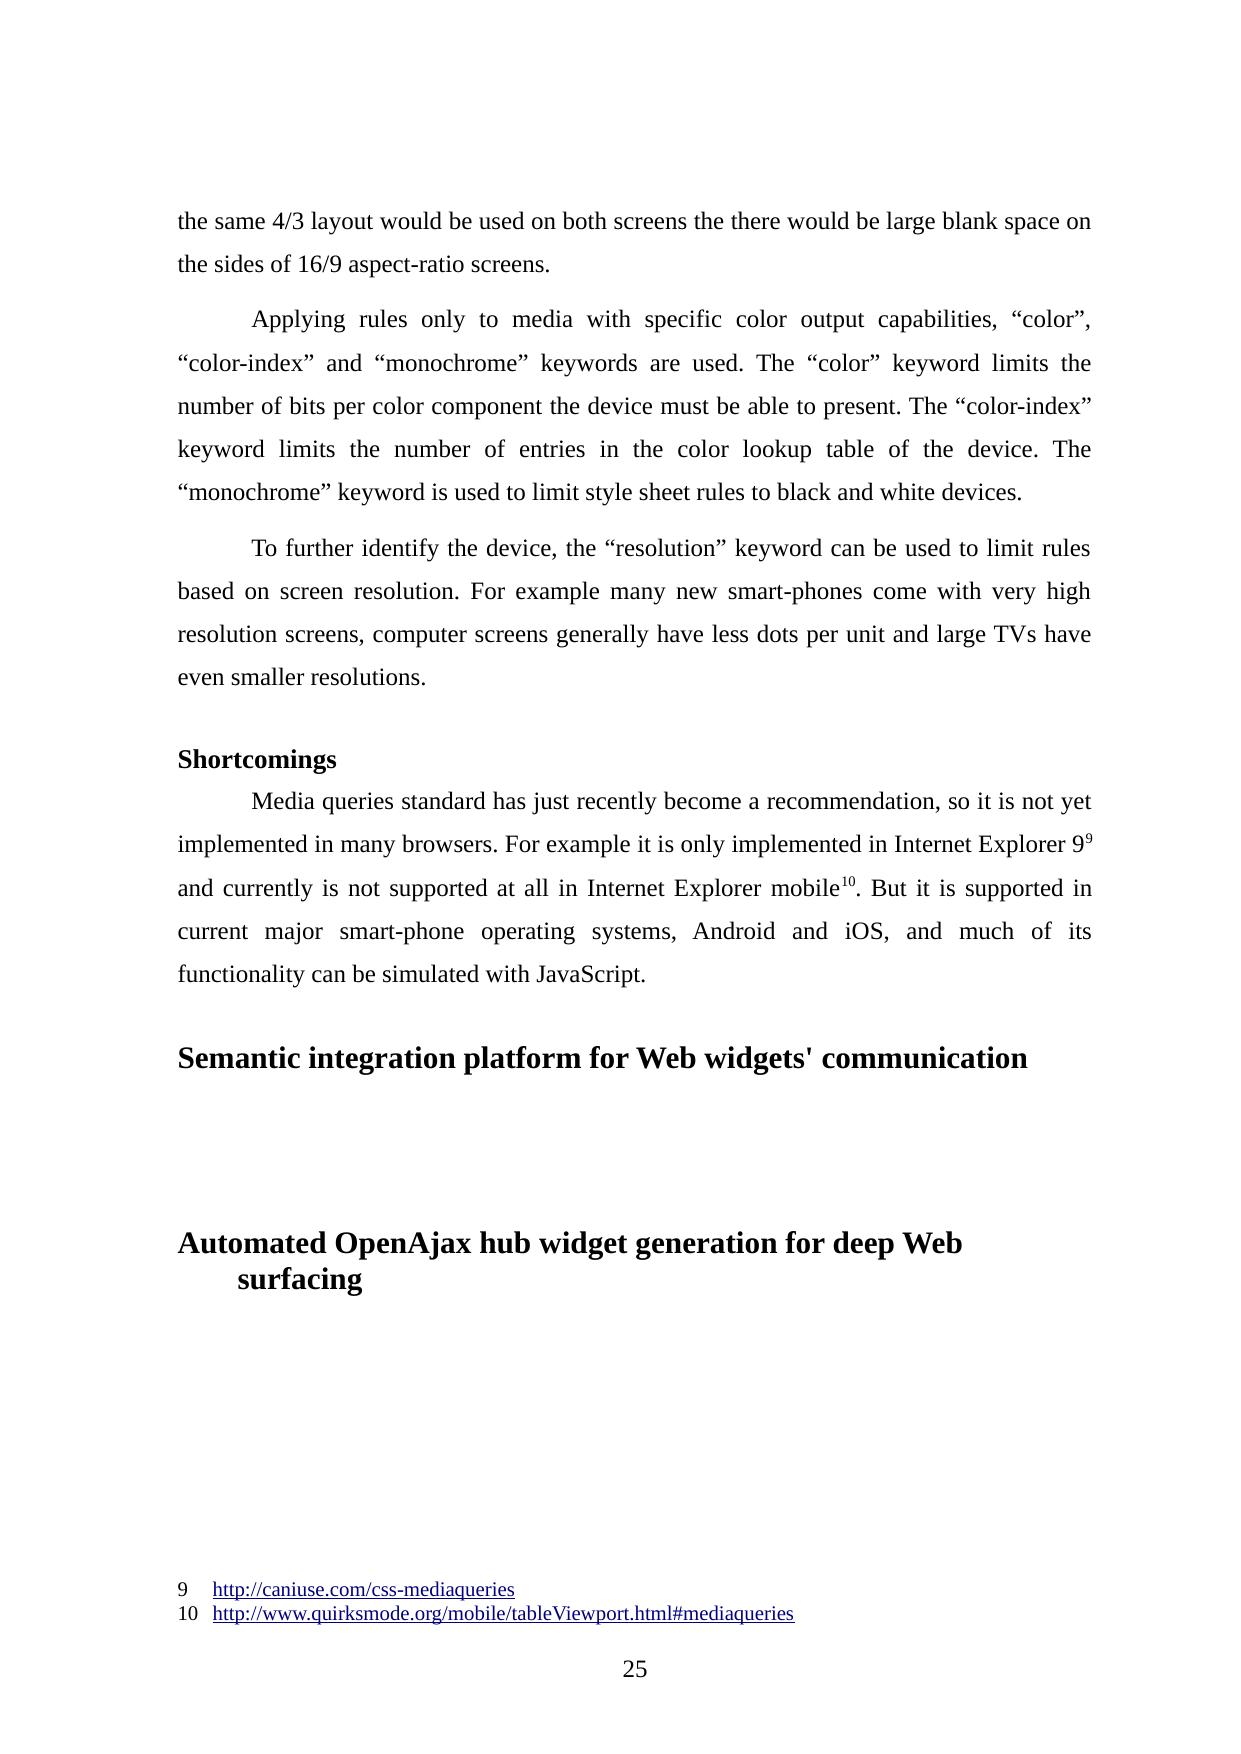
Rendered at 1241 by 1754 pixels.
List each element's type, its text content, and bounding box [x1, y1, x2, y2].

text Applying rules only to media with specific color output capabilities, “color”, “color-index” and “monochrome” keywords are used. The “color” keyword limits the number of bits per color component the device must be able to present. The “color-index” keyword limits the number of entries in the color lookup table of the device. The “monochrome” keyword is used to limit style sheet rules to black and white devices. [177, 304, 1093, 506]
subtitle Shortcomings [177, 743, 1093, 774]
text http://www.quirksmode.org/mobile/tableViewport.html#mediaqueries [177, 1601, 1093, 1625]
text Media queries standard has just recently become a recommendation, so it is not yet implemented in many browsers. For example it is only implemented in Internet Explorer 9 and currently is not supported at all in Internet Explorer mobile. But it is supported in current major smart-phone operating systems, Android and iOS, and much of its functionality can be simulated with JavaScript. [177, 786, 1093, 988]
text To further identify the device, the “resolution” keyword can be used to limit rules based on screen resolution. For example many new smart-phones come with very high resolution screens, computer screens generally have less dots per unit and large TVs have even smaller resolutions. [177, 533, 1093, 691]
text the same 4/3 layout would be used on both screens the there would be large blank space on the sides of 16/9 aspect-ratio screens. [177, 206, 1093, 278]
subtitle Automated OpenAjax hub widget generation for deep Web surfacing [177, 1224, 1093, 1296]
subtitle Semantic integration platform for Web widgets' communication [177, 1039, 1093, 1075]
text http://caniuse.com/css-mediaqueries [177, 1577, 1093, 1601]
